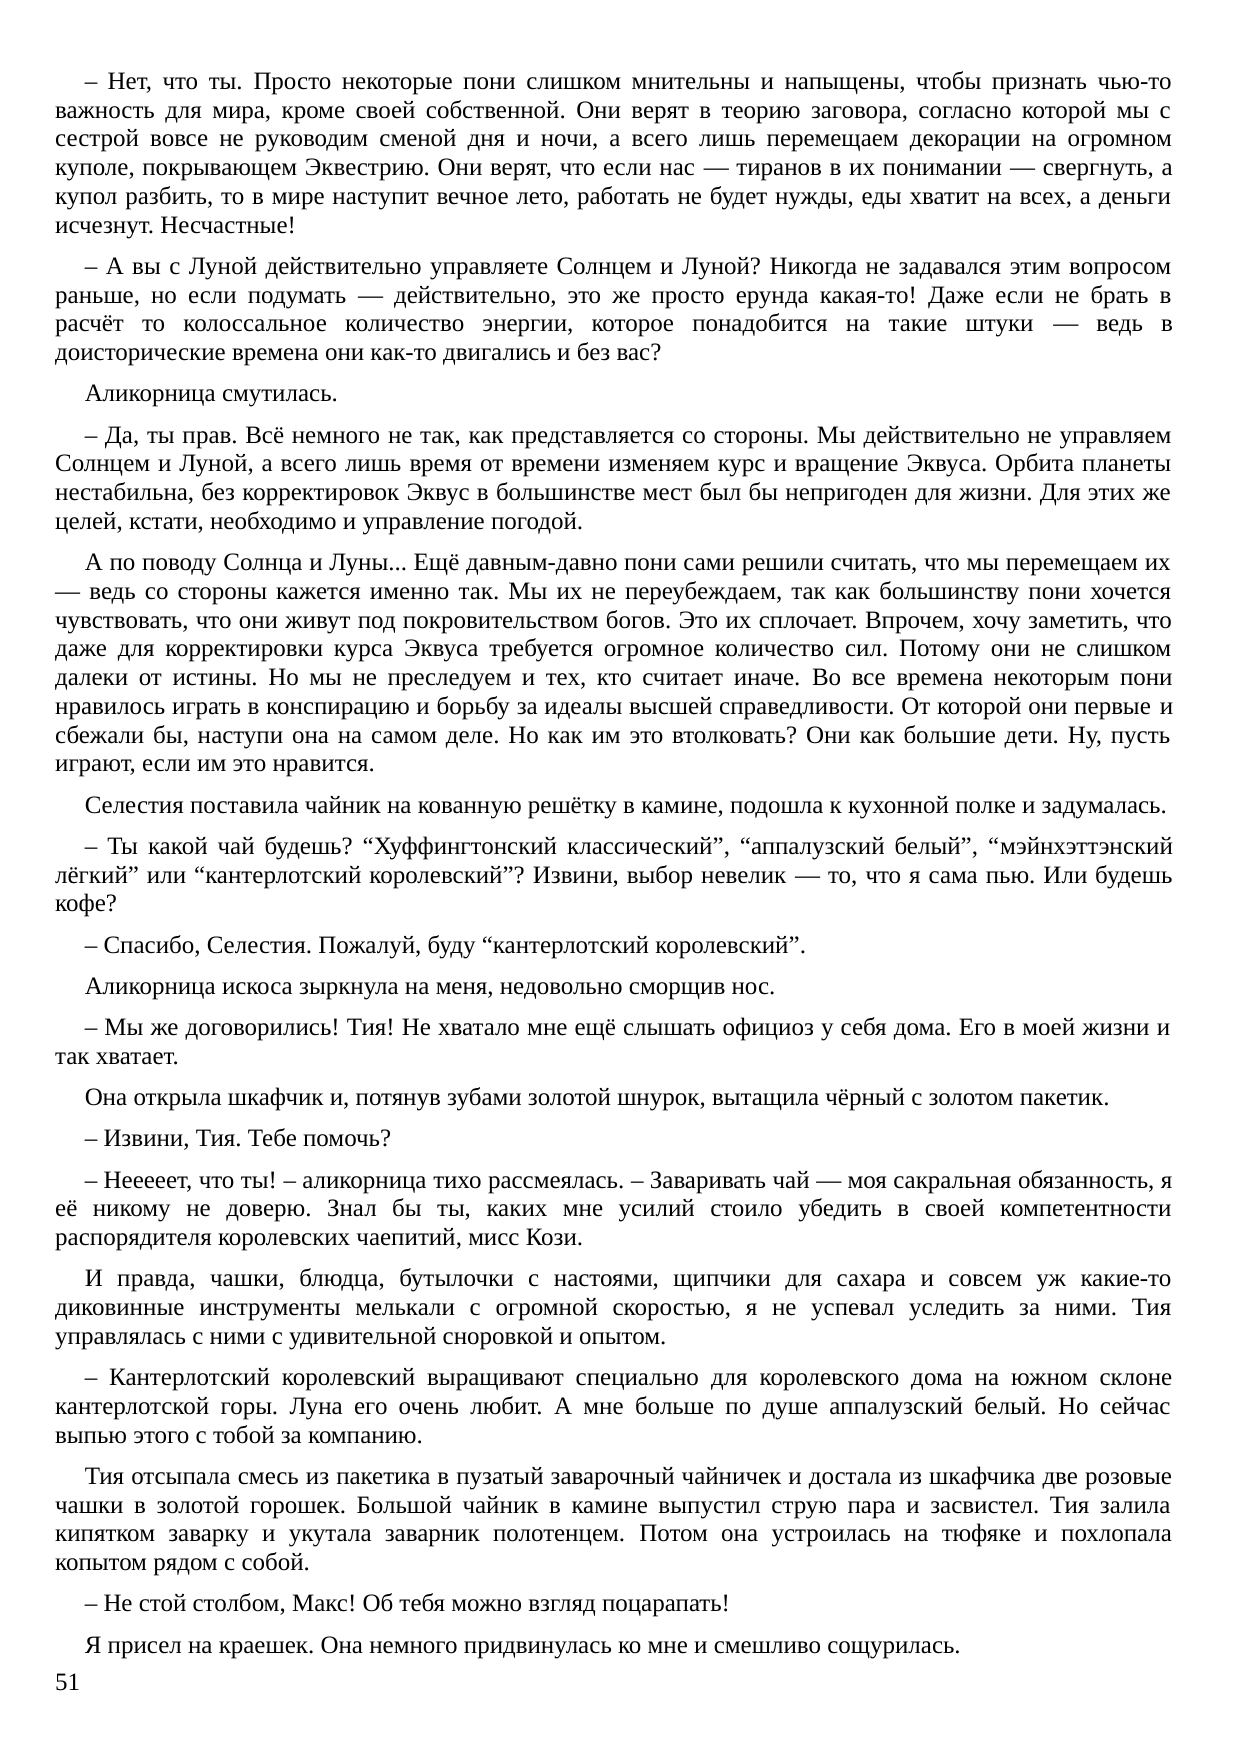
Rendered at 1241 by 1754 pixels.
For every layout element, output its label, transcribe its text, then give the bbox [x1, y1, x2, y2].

text А по поводу Солнца и Луны... Ещё давным-давно пони сами решили считать, что мы перемещаем их — ведь со стороны кажется именно так. Мы их не переубеждаем, так как большинству пони хочется чувствовать, что они живут под покровительством богов. Это их сплочает. Впрочем, хочу заметить, что даже для корректировки курса Эквуса требуется огромное количество сил. Потому они не слишком далеки от истины. Но мы не преследуем и тех, кто считает иначе. Во все времена некоторым пони нравилось играть в конспирацию и борьбу за идеалы высшей справедливости. От которой они первые и сбежали бы, наступи она на самом деле. Но как им это втолковать? Они как большие дети. Ну, пусть играют, если им это нравится. [55, 547, 1173, 777]
text Селестия поставила чайник на кованную решётку в камине, подошла к кухонной полке и задумалась. [55, 790, 1173, 818]
text – Мы же договорились! Тия! Не хватало мне ещё слышать официоз у себя дома. Его в моей жизни и так хватает. [55, 1012, 1173, 1070]
text Аликорница искоса зыркнула на меня, недовольно сморщив нос. [55, 971, 1173, 1000]
text – Ты какой чай будешь? “Хуффингтонский классический”, “аппалузский белый”, “мэйнхэттэнский лёгкий” или “кантерлотский королевский”? Извини, выбор невелик — то, что я сама пью. Или будешь кофе? [55, 831, 1173, 917]
text – А вы с Луной действительно управляете Солнцем и Луной? Никогда не задавался этим вопросом раньше, но если подумать — действительно, это же просто ерунда какая-то! Даже если не брать в расчёт то колоссальное количество энергии, которое понадобится на такие штуки — ведь в доисторические времена они как-то двигались и без вас? [55, 251, 1173, 366]
text – Нееееет, что ты! – аликорница тихо рассмеялась. – Заваривать чай — моя сакральная обязанность, я её никому не доверю. Знал бы ты, каких мне усилий стоило убедить в своей компетентности распорядителя королевских чаепитий, мисс Кози. [55, 1165, 1173, 1251]
text Тия отсыпала смесь из пакетика в пузатый заварочный чайничек и достала из шкафчика две розовые чашки в золотой горошек. Большой чайник в камине выпустил струю пара и засвистел. Тия залила кипятком заварку и укутала заварник полотенцем. Потом она устроилась на тюфяке и похлопала копытом рядом с собой. [55, 1461, 1173, 1576]
text – Да, ты прав. Всё немного не так, как представляется со стороны. Мы действительно не управляем Солнцем и Луной, а всего лишь время от времени изменяем курс и вращение Эквуса. Орбита планеты нестабильна, без корректировок Эквус в большинстве мест был бы непригоден для жизни. Для этих же целей, кстати, необходимо и управление погодой. [55, 420, 1173, 535]
text – Нет, что ты. Просто некоторые пони слишком мнительны и напыщены, чтобы признать чью-то важность для мира, кроме своей собственной. Они верят в теорию заговора, согласно которой мы с сестрой вовсе не руководим сменой дня и ночи, а всего лишь перемещаем декорации на огромном куполе, покрывающем Эквестрию. Они верят, что если нас — тиранов в их понимании — свергнуть, а купол разбить, то в мире наступит вечное лето, работать не будет нужды, еды хватит на всех, а деньги исчезнут. Несчастные! [55, 66, 1173, 238]
text Она открыла шкафчик и, потянув зубами золотой шнурок, вытащила чёрный с золотом пакетик. [55, 1082, 1173, 1111]
text Аликорница смутилась. [55, 378, 1173, 407]
text И правда, чашки, блюдца, бутылочки с настоями, щипчики для сахара и совсем уж какие-то диковинные инструменты мелькали с огромной скоростью, я не успевал уследить за ними. Тия управлялась с ними с удивительной сноровкой и опытом. [55, 1263, 1173, 1350]
text – Извини, Тия. Тебе помочь? [55, 1123, 1173, 1152]
text Я присел на краешек. Она немного придвинулась ко мне и смешливо сощурилась. [55, 1630, 1173, 1658]
text – Не стой столбом, Макс! Об тебя можно взгляд поцарапать! [55, 1588, 1173, 1617]
text – Спасибо, Селестия. Пожалуй, буду “кантерлотский королевский”. [55, 930, 1173, 958]
text – Кантерлотский королевский выращивают специально для королевского дома на южном склоне кантерлотской горы. Луна его очень любит. А мне больше по душе аппалузский белый. Но сейчас выпью этого с тобой за компанию. [55, 1362, 1173, 1448]
